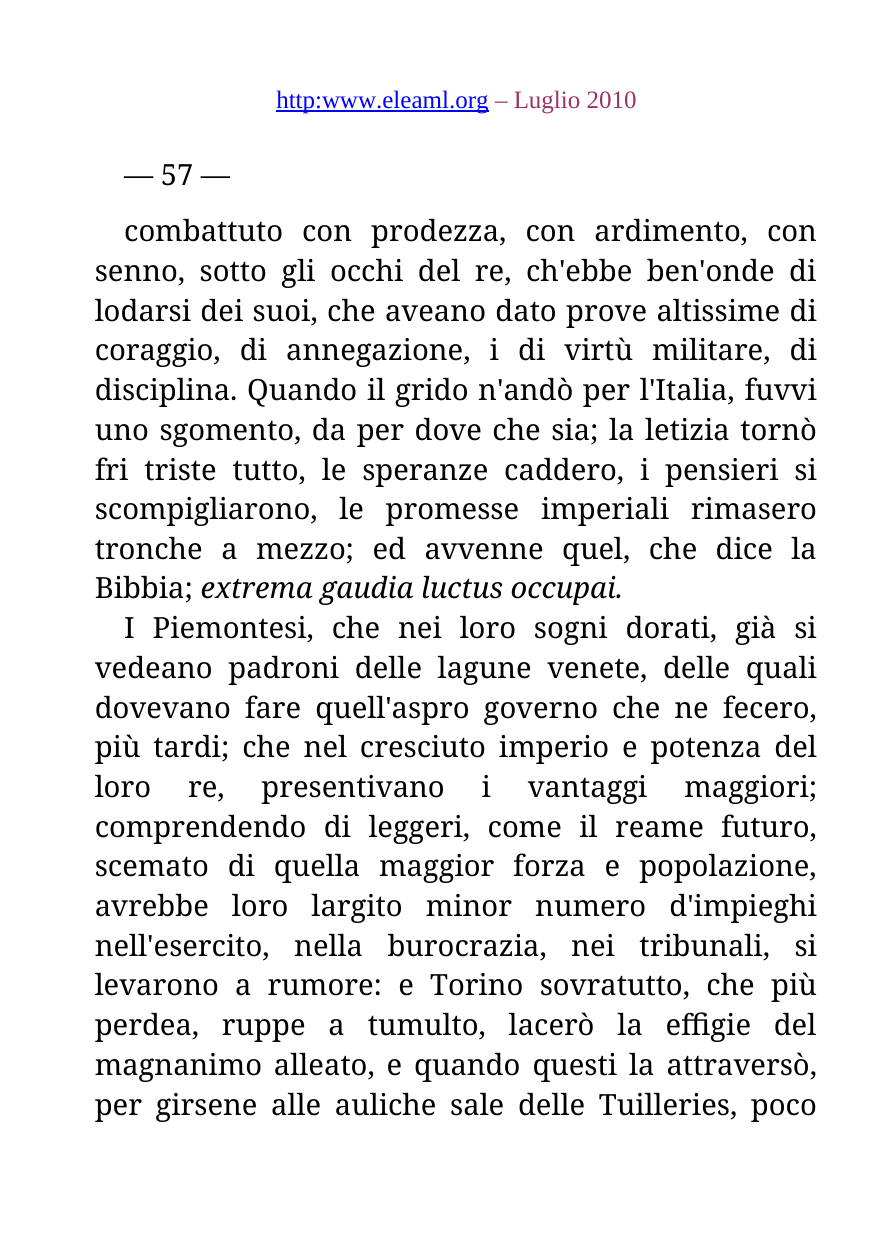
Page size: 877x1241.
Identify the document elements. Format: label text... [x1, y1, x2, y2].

text — 57 — [94, 154, 818, 193]
text I Piemontesi, che nei loro sogni dorati, già si vedeano padroni delle lagune venete, delle quali dovevano fare quell'aspro governo che ne fecero, più tardi; che nel cresciuto imperio e potenza del loro re, presentivano i vantaggi maggiori; comprendendo di leggeri, come il reame futuro, scemato di quella maggior forza e popolazione, avrebbe loro largito minor numero d'impieghi nell'esercito, nella burocrazia, nei tribunali, si levarono a rumore: e Torino sovratutto, che più perdea, ruppe a tumulto, lacerò la effigie del magnanimo alleato, e quando questi la attraversò, per girsene alle auliche sale delle Tuilleries, poco [94, 607, 818, 1123]
text combattuto con prodezza, con ardimento, con senno, sotto gli occhi del re, ch'ebbe ben'onde di lodarsi dei suoi, che aveano dato prove altissime di coraggio, di annegazione, i di virtù militare, di disciplina. Quando il grido n'andò per l'Italia, fuvvi uno sgomento, da per dove che sia; la letizia tornò fri triste tutto, le speranze caddero, i pensieri si scompigliarono, le promesse imperiali rimasero tronche a mezzo; ed avvenne quel, che dice la Bibbia; extrema gaudia luctus occupai. [94, 211, 818, 607]
